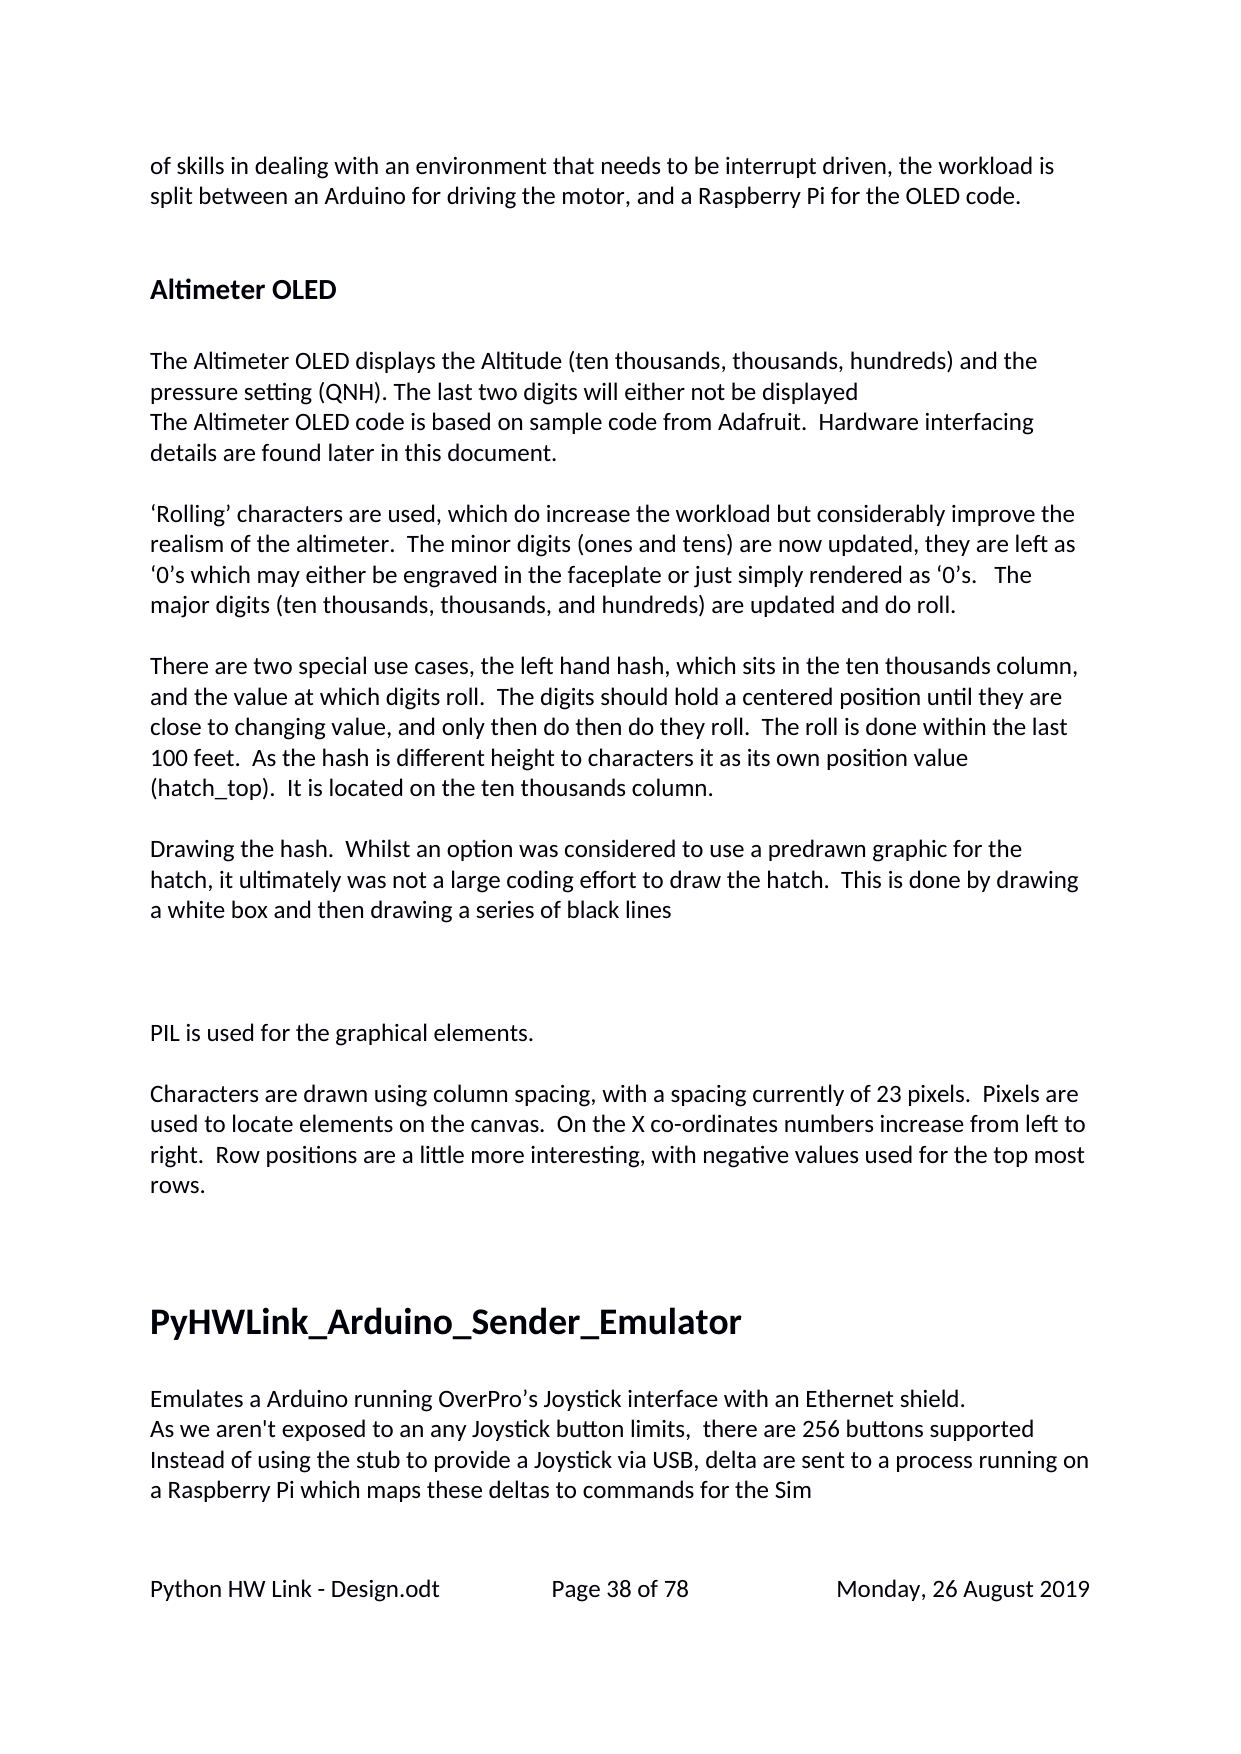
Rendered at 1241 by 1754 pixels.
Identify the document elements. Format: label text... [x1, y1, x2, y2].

text As we aren't exposed to an any Joystick button limits, there are 256 buttons supported [150, 1413, 1090, 1444]
text The Altimeter OLED displays the Altitude (ten thousands, thousands, hundreds) and the pressure setting (QNH). The last two digits will either not be displayed [150, 345, 1090, 406]
text of skills in dealing with an environment that needs to be interrupt driven, the workload is split between an Arduino for driving the motor, and a Raspberry Pi for the OLED code. [150, 150, 1090, 211]
text Instead of using the stub to provide a Joystick via USB, delta are sent to a process running on a Raspberry Pi which maps these deltas to commands for the Sim [150, 1444, 1090, 1505]
text ‘Rolling’ characters are used, which do increase the workload but considerably improve the realism of the altimeter. The minor digits (ones and tens) are now updated, they are left as ‘0’s which may either be engraved in the faceplate or just simply rendered as ‘0’s. The major digits (ten thousands, thousands, and hundreds) are updated and do roll. [150, 498, 1090, 620]
subtitle PyHWLink_Arduino_Sender_Emulator [150, 1298, 1090, 1344]
text Characters are drawn using column spacing, with a spacing currently of 23 pixels. Pixels are used to locate elements on the canvas. On the X co-ordinates numbers increase from left to right. Row positions are a little more interesting, with negative values used for the top most rows. [150, 1078, 1090, 1200]
text PIL is used for the graphical elements. [150, 1017, 1090, 1047]
text The Altimeter OLED code is based on sample code from Adafruit. Hardware interfacing details are found later in this document. [150, 406, 1090, 467]
text There are two special use cases, the left hand hash, which sits in the ten thousands column, and the value at which digits roll. The digits should hold a centered position until they are close to changing value, and only then do then do they roll. The roll is done within the last 100 feet. As the hash is different height to characters it as its own position value (hatch_top). It is located on the ten thousands column. [150, 650, 1090, 803]
subtitle Altimeter OLED [150, 271, 1090, 306]
text Emulates a Arduino running OverPro’s Joystick interface with an Ethernet shield. [150, 1383, 1090, 1413]
text Drawing the hash. Whilst an option was considered to use a predrawn graphic for the hatch, it ultimately was not a large coding effort to draw the hatch. This is done by drawing a white box and then drawing a series of black lines [150, 833, 1090, 925]
